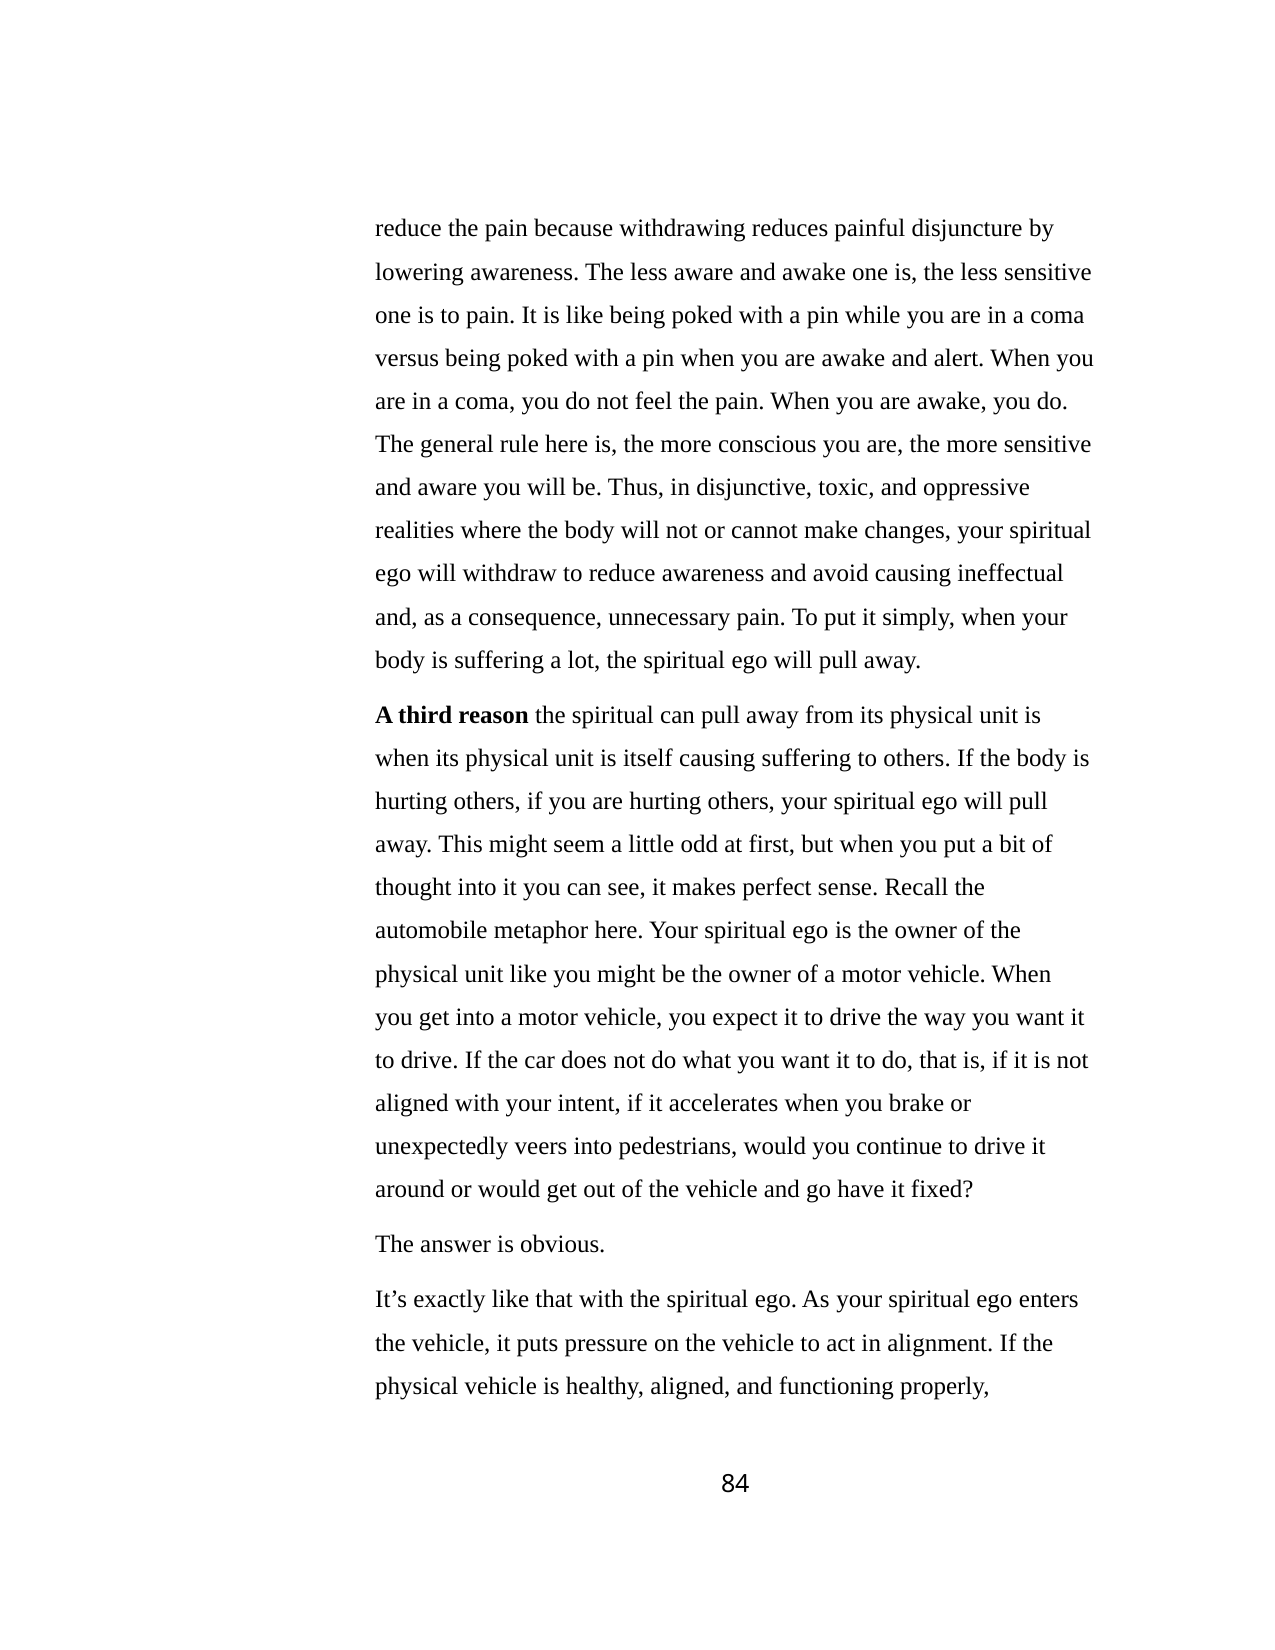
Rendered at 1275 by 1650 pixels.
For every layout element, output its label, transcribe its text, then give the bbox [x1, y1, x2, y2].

text reduce the pain because withdrawing reduces painful disjuncture by lowering awareness. The less aware and awake one is, the less sensitive one is to pain. It is like being poked with a pin while you are in a coma versus being poked with a pin when you are awake and alert. When you are in a coma, you do not feel the pain. When you are awake, you do. The general rule here is, the more conscious you are, the more sensitive and aware you will be. Thus, in disjunctive, toxic, and oppressive realities where the body will not or cannot make changes, your spiritual ego will withdraw to reduce awareness and avoid causing ineffectual and, as a consequence, unnecessary pain. To put it simply, when your body is suffering a lot, the spiritual ego will pull away. [375, 213, 1095, 673]
text It’s exactly like that with the spiritual ego. As your spiritual ego enters the vehicle, it puts pressure on the vehicle to act in alignment. If the physical vehicle is healthy, aligned, and functioning properly, [375, 1284, 1095, 1399]
text The answer is obvious. [375, 1229, 1095, 1258]
text A third reason the spiritual can pull away from its physical unit is when its physical unit is itself causing suffering to others. If the body is hurting others, if you are hurting others, your spiritual ego will pull away. This might seem a little odd at first, but when you put a bit of thought into it you can see, it makes perfect sense. Recall the automobile metaphor here. Your spiritual ego is the owner of the physical unit like you might be the owner of a motor vehicle. When you get into a motor vehicle, you expect it to drive the way you want it to drive. If the car does not do what you want it to do, that is, if it is not aligned with your intent, if it accelerates when you brake or unexpectedly veers into pedestrians, would you continue to drive it around or would get out of the vehicle and go have it fixed? [375, 700, 1095, 1203]
